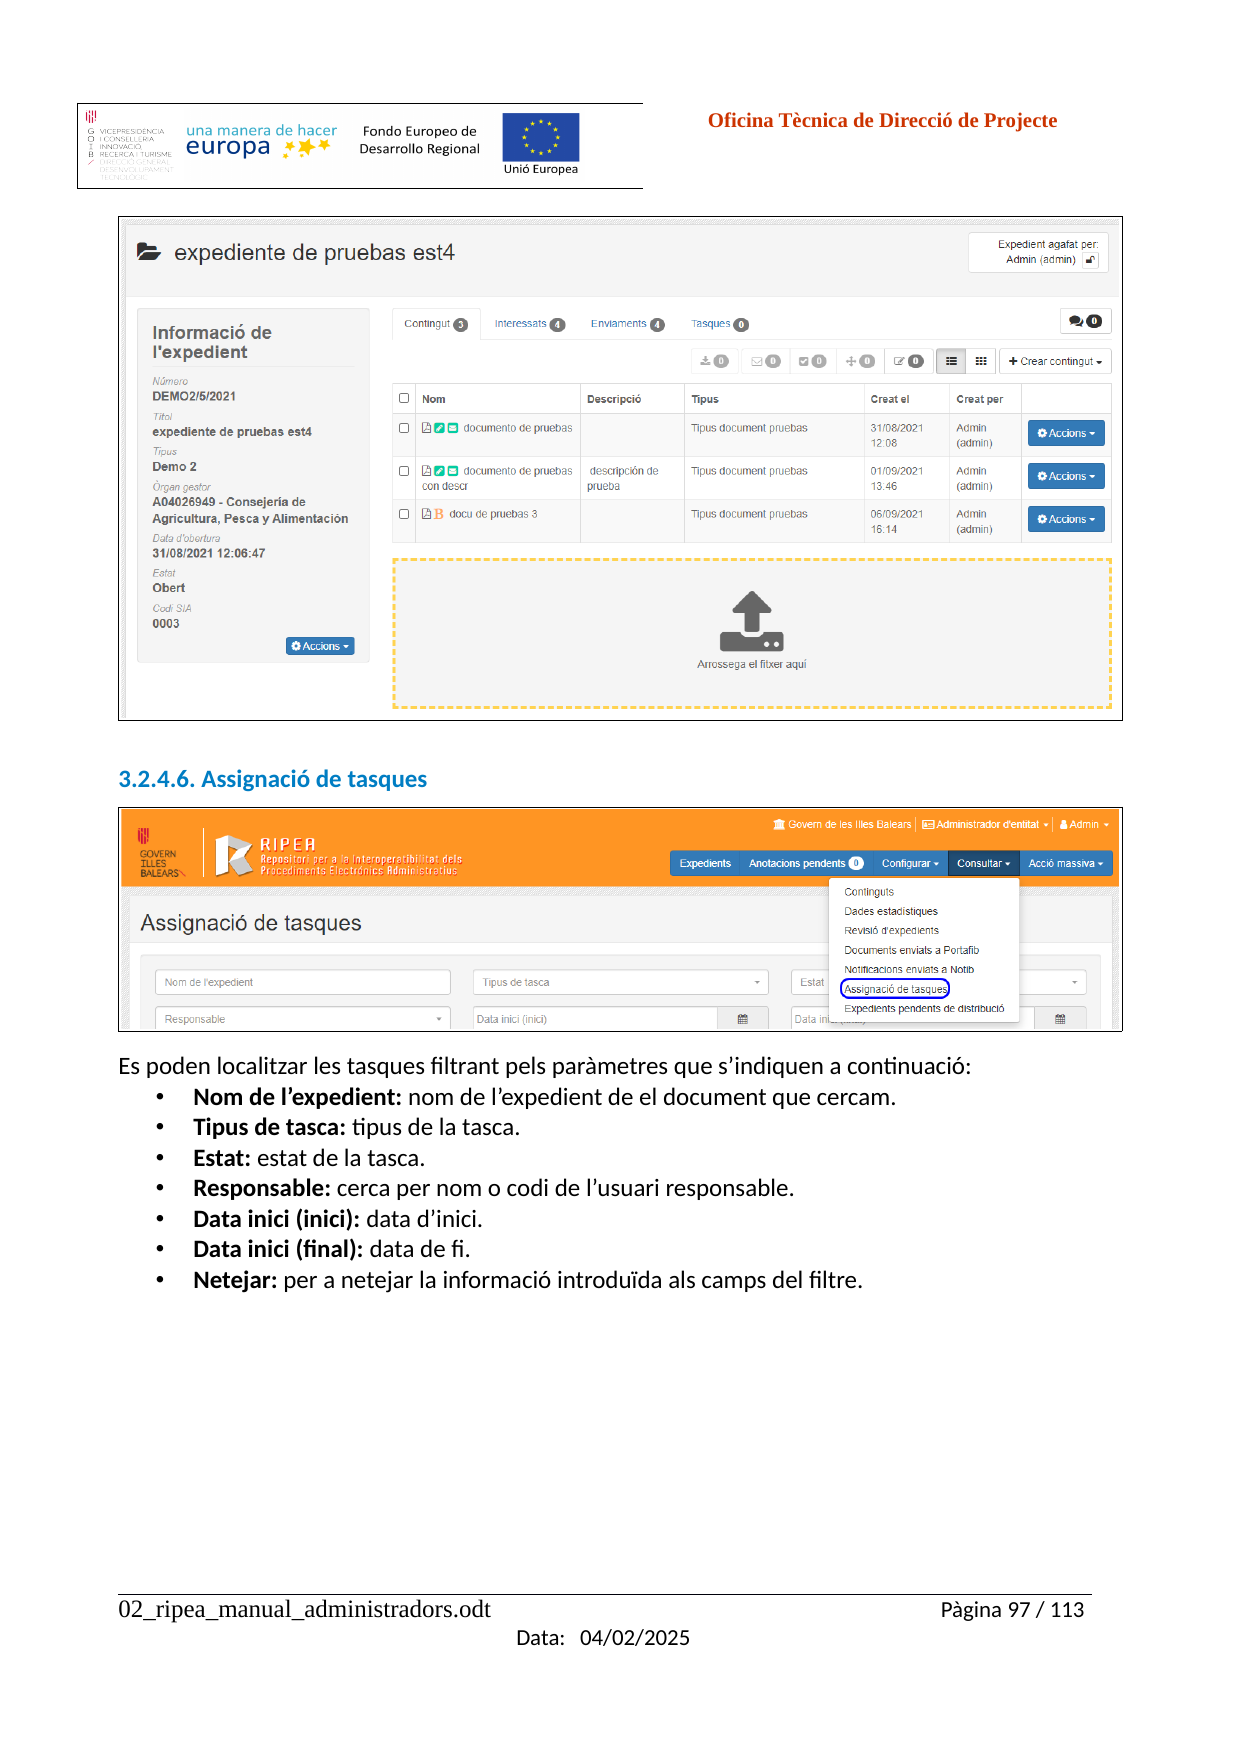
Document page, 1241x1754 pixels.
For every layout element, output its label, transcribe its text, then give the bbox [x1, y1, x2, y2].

list Netejar: per a netejar la informació introduïda als camps del filtre. [156, 1264, 1122, 1294]
list Responsable: cerca per nom o codi de l’usuari responsable. [156, 1172, 1122, 1203]
list Estat: estat de la tasca. [156, 1142, 1122, 1172]
list Data inici (final): data de fi. [156, 1233, 1122, 1264]
list Tipus de tasca: tipus de la tasca. [156, 1111, 1122, 1142]
picture [184, 108, 585, 182]
text Es poden localitzar les tasques filtrant pels paràmetres que s’indiquen a continuació: [118, 1050, 1122, 1081]
list Data inici (inici): data d’inici. [156, 1203, 1122, 1233]
list Nom de l’expedient: nom de l’expedient de el document que cercam. [156, 1081, 1122, 1111]
picture [121, 219, 1119, 718]
picture [121, 809, 1119, 1029]
subtitle 3.2.4.6. Assignació de tasques [118, 764, 1122, 794]
picture [82, 108, 178, 182]
